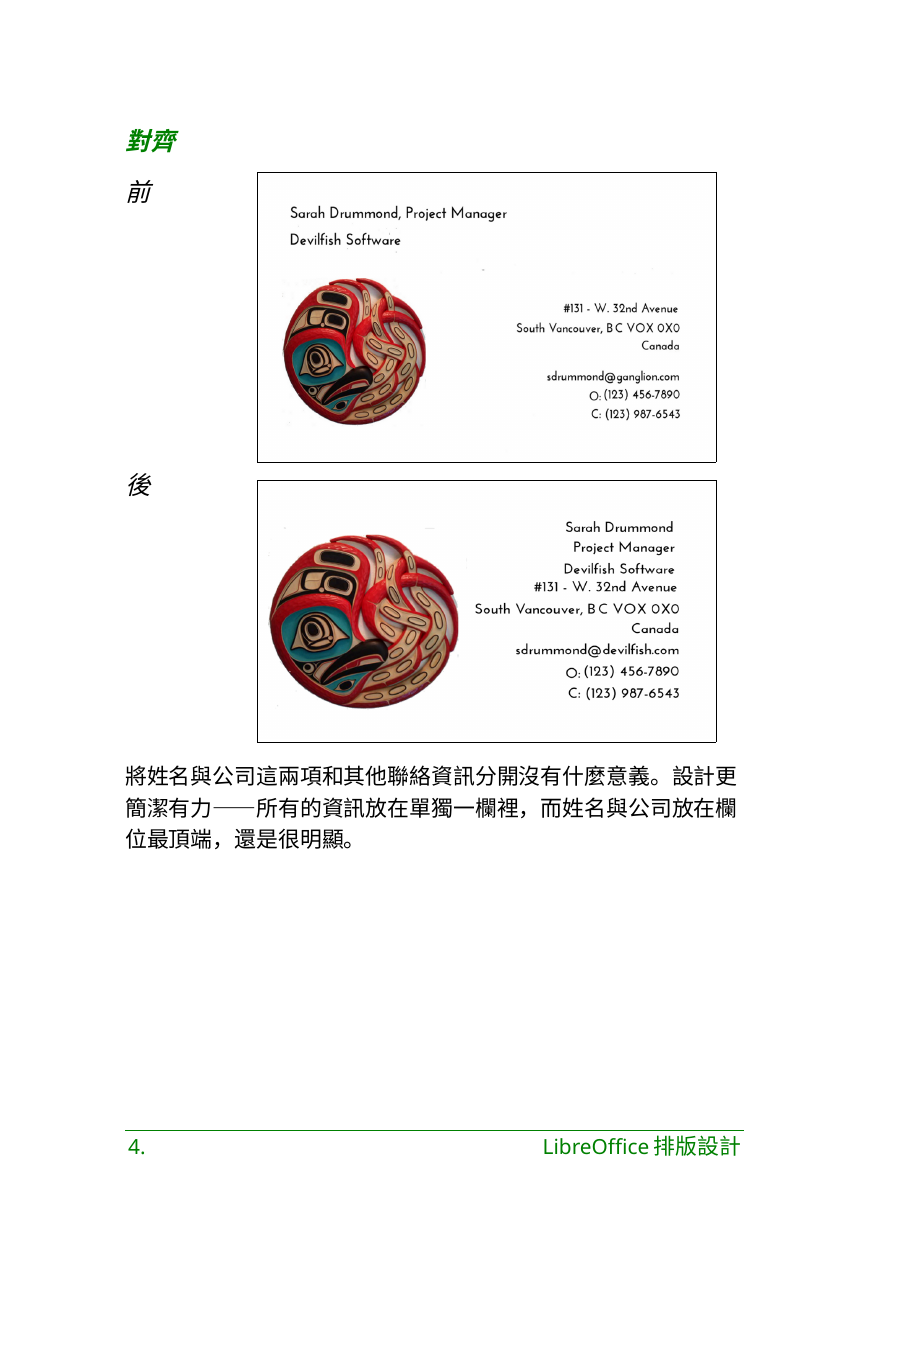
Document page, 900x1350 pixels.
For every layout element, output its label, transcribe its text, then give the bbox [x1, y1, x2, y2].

subtitle 對齊 [125, 125, 744, 156]
table_header 前 [125, 172, 257, 464]
picture [260, 483, 713, 739]
text 將姓名與公司這兩項和其他聯絡資訊分開沒有什麼意義。設計更簡潔有力——所有的資訊放在單獨一欄裡，而姓名與公司放在欄位最頂端，還是很明顯。 [125, 760, 744, 853]
table_header [257, 172, 744, 464]
picture [260, 175, 713, 460]
table_cell 後 [125, 465, 257, 744]
table_cell [257, 465, 744, 744]
